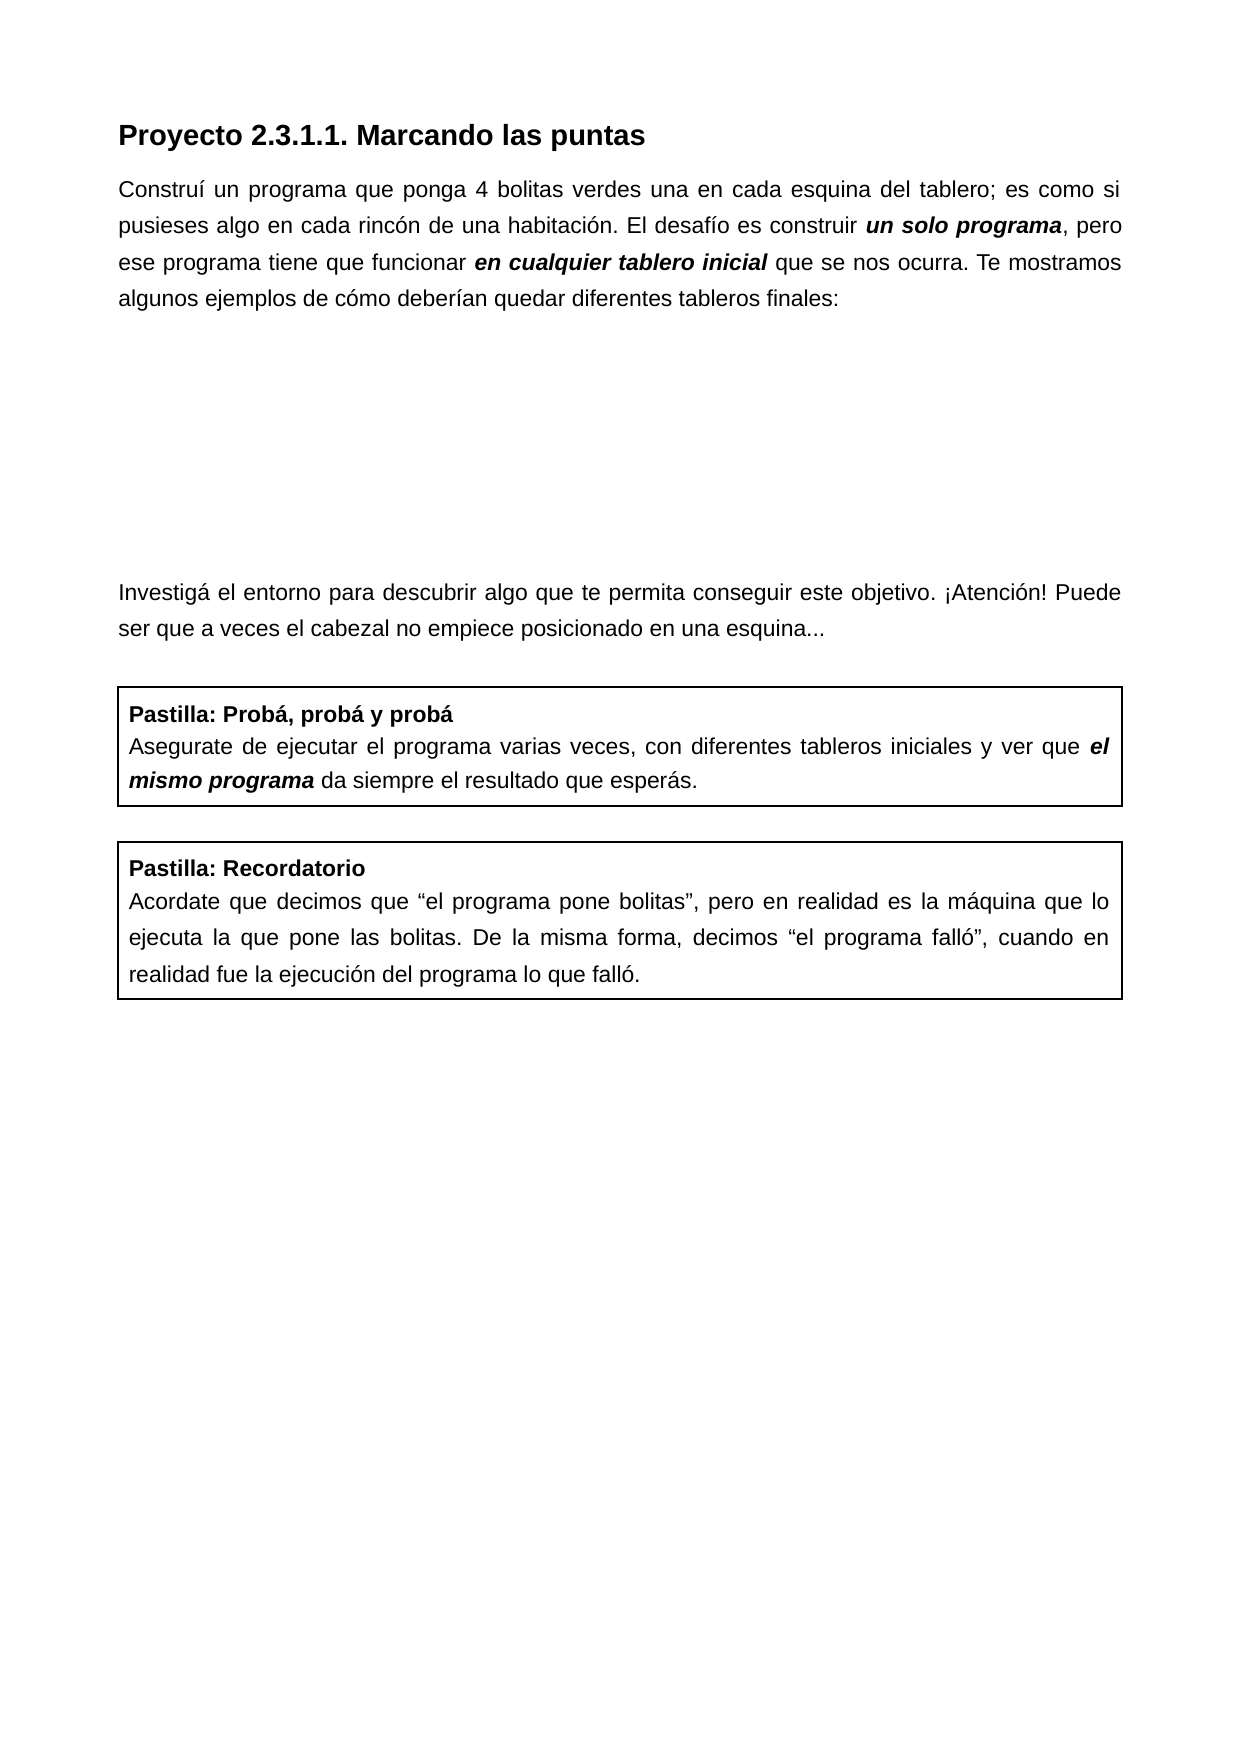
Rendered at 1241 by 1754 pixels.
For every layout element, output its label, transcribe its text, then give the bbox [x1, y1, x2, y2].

text Proyecto 2.3.1.1. Marcando las puntas [118, 118, 1122, 152]
table_header Pastilla: Probá, probá y probá Asegurate de ejecutar el programa varias veces, con diferentes tableros iniciales y ver que el mismo programa da siempre el resultado que esperás. [119, 688, 1121, 804]
table_header Pastilla: Recordatorio Acordate que decimos que “el programa pone bolitas”, pero en realidad es la máquina que lo ejecuta la que pone las bolitas. De la misma forma, decimos “el programa falló”, cuando en realidad fue la ejecución del programa lo que falló. [119, 843, 1121, 997]
text Construí un programa que ponga 4 bolitas verdes una en cada esquina del tablero; es como si pusieses algo en cada rincón de una habitación. El desafío es construir un solo programa, pero ese programa tiene que funcionar en cualquier tablero inicial que se nos ocurra. Te mostramos algunos ejemplos de cómo deberían quedar diferentes tableros finales: [118, 176, 1122, 312]
text Investigá el entorno para descubrir algo que te permita conseguir este objetivo. ¡Atención! Puede ser que a veces el cabezal no empiece posicionado en una esquina... [118, 579, 1122, 642]
